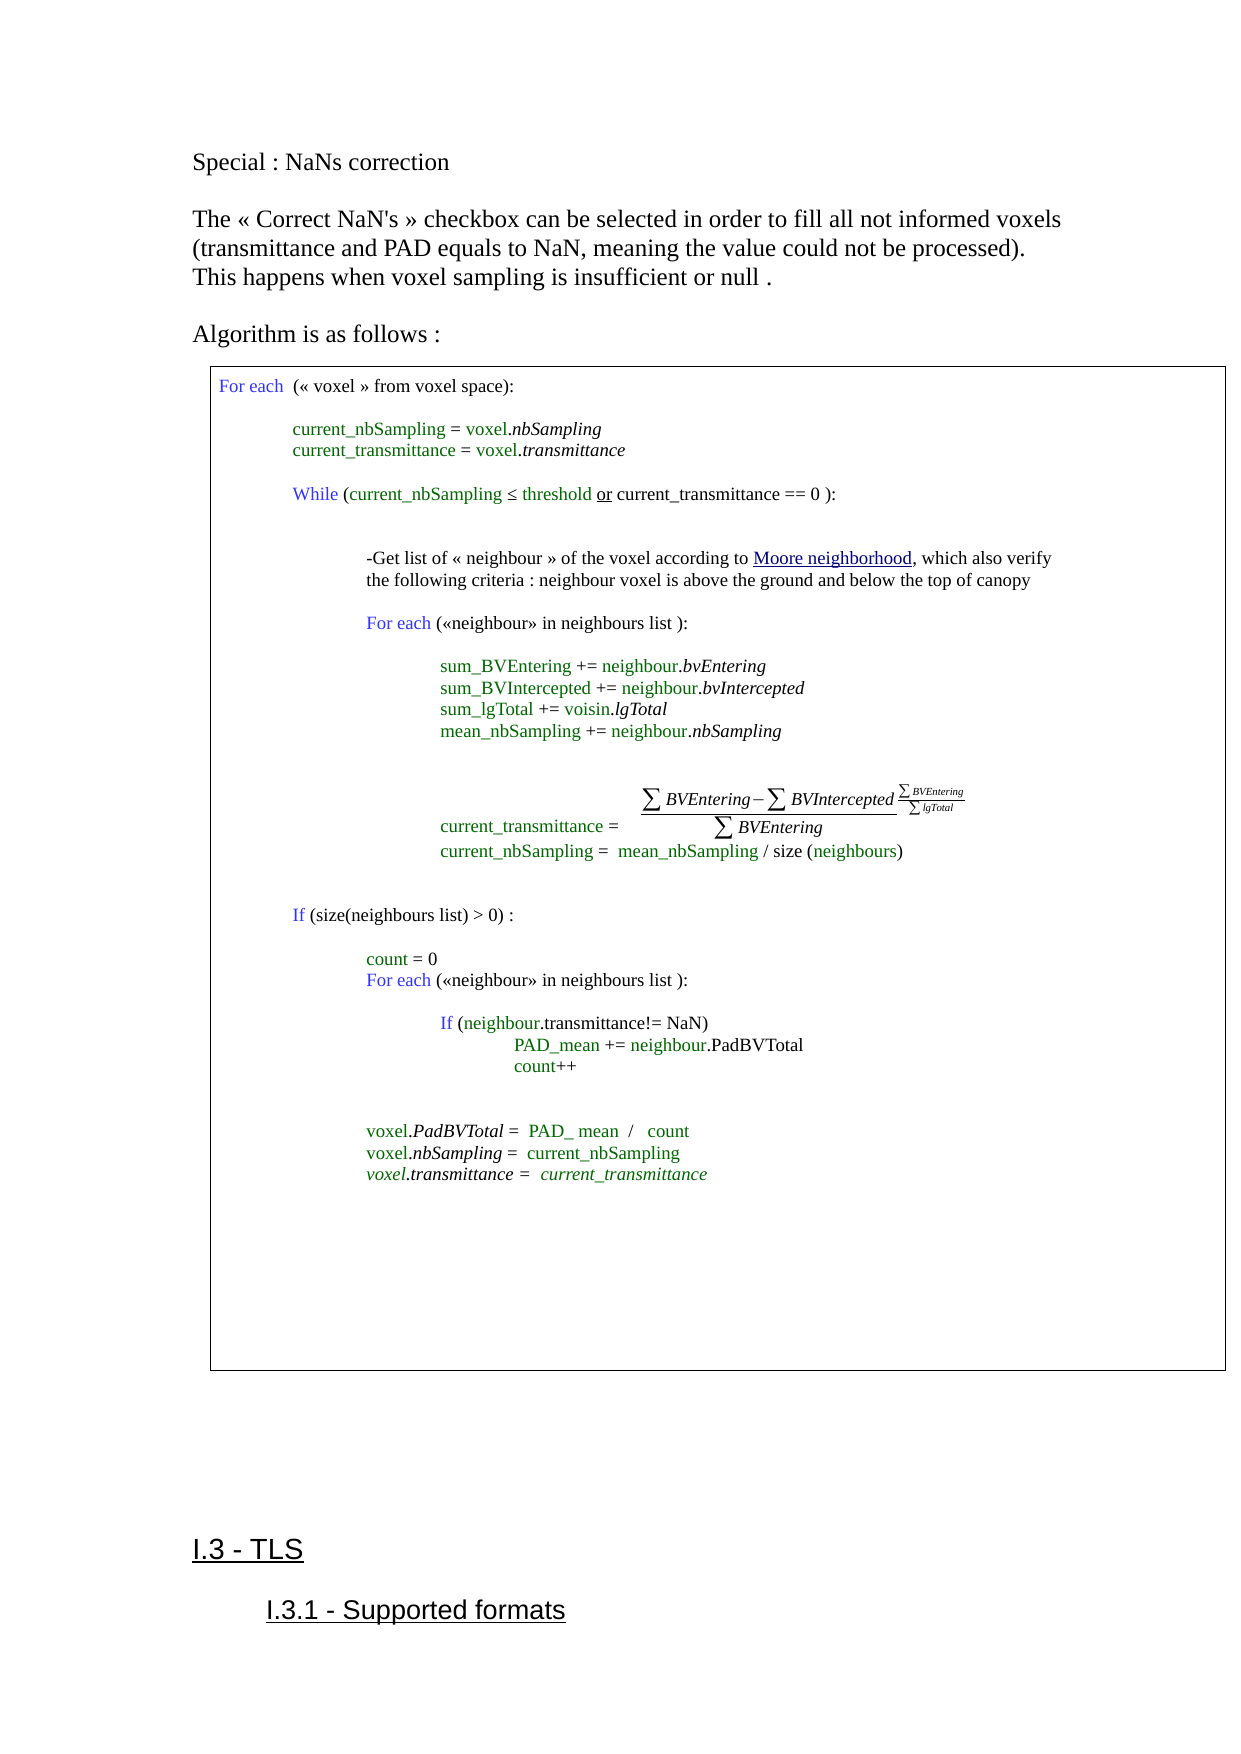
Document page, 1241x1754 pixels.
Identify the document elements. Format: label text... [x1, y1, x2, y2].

table_header [118, 348, 1122, 1388]
text I.3.1 - Supported formats [266, 1594, 1122, 1626]
text The « Correct NaN's » checkbox can be selected in order to fill all not informed voxels (transmittance and PAD equals to NaN, meaning the value could not be processed). [192, 204, 1122, 262]
table_header [211, 367, 1122, 1370]
text Special : NaNs correction [192, 147, 1122, 176]
text This happens when voxel sampling is insufficient or null . [192, 262, 1122, 291]
text I.3 - TLS [192, 1532, 1122, 1566]
text Algorithm is as follows : [192, 319, 1122, 348]
